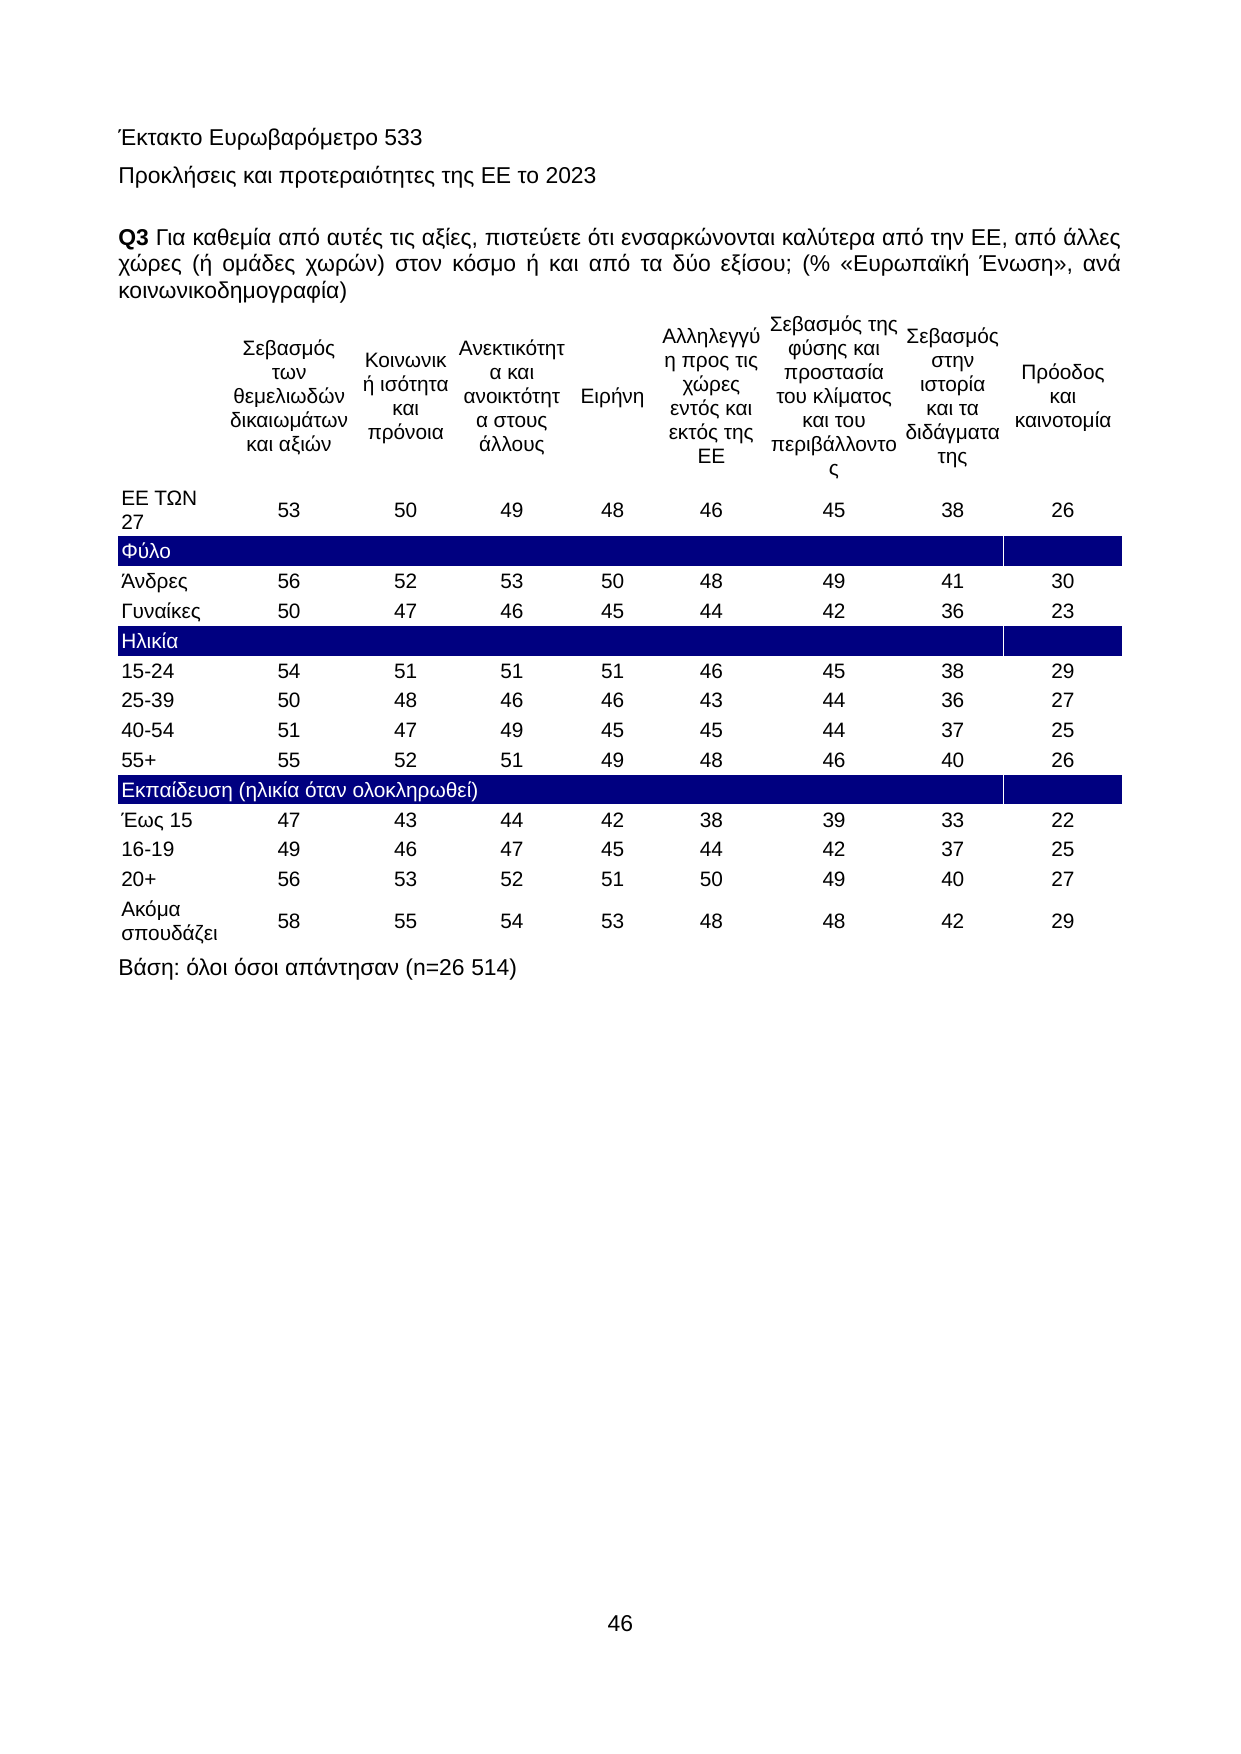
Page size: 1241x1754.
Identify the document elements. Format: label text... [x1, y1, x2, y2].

table_cell 48 [766, 894, 901, 948]
table_cell 54 [455, 894, 569, 948]
table_cell 46 [766, 745, 901, 775]
table_cell 42 [766, 596, 901, 626]
table_cell 47 [356, 596, 454, 626]
table_cell [569, 536, 656, 566]
table_cell 52 [356, 566, 454, 596]
table_cell 47 [455, 834, 569, 864]
table_cell [656, 626, 766, 656]
table_cell 45 [569, 596, 656, 626]
table_cell 46 [656, 656, 766, 685]
table_cell 25-39 [118, 685, 221, 715]
table_cell 52 [356, 745, 454, 775]
table_cell 47 [221, 805, 356, 834]
table_cell 50 [221, 596, 356, 626]
table_cell [1004, 626, 1122, 656]
table_cell 54 [221, 656, 356, 685]
table_cell 53 [569, 894, 656, 948]
table_cell 40 [901, 864, 1003, 894]
table_cell 27 [1004, 685, 1122, 715]
table_cell 50 [221, 685, 356, 715]
table_cell 26 [1004, 745, 1122, 775]
table_cell 46 [656, 483, 766, 536]
table_cell 42 [901, 894, 1003, 948]
table_cell 37 [901, 715, 1003, 745]
table_cell 43 [656, 685, 766, 715]
table_cell 53 [455, 566, 569, 596]
table_cell 25 [1004, 715, 1122, 745]
table_cell Εκπαίδευση (ηλικία όταν ολοκληρωθεί) [118, 775, 569, 804]
table_header Αλληλεγγύη προς τις χώρες εντός και εκτός της ΕΕ [656, 309, 766, 483]
table_cell 50 [569, 566, 656, 596]
table_cell 56 [221, 566, 356, 596]
table_cell 45 [766, 483, 901, 536]
table_cell 49 [766, 864, 901, 894]
table_cell 51 [356, 656, 454, 685]
table_cell 45 [569, 715, 656, 745]
table_cell 49 [766, 566, 901, 596]
table_cell 52 [455, 864, 569, 894]
table_cell [766, 536, 901, 566]
table_header Πρόοδος και καινοτομία [1004, 309, 1122, 483]
table_cell 51 [221, 715, 356, 745]
table_cell 43 [356, 805, 454, 834]
table_header Σεβασμός της φύσης και προστασία του κλίματος και του περιβάλλοντος [766, 309, 901, 483]
table_cell [1004, 775, 1122, 804]
table_cell 44 [766, 685, 901, 715]
table_cell 36 [901, 596, 1003, 626]
table_cell 37 [901, 834, 1003, 864]
table_cell 22 [1004, 805, 1122, 834]
text Q3 Για καθεμία από αυτές τις αξίες, πιστεύετε ότι ενσαρκώνονται καλύτερα από την ΕΕ, από άλλες χώρες (ή ομάδες χωρών) στον κόσμο ή και από τα δύο εξίσου; (% «Ευρωπαϊκή Ένωση», ανά κοινωνικοδημογραφία) [118, 224, 1122, 303]
table_cell 55 [221, 745, 356, 775]
table_cell 45 [569, 834, 656, 864]
table_cell 51 [455, 745, 569, 775]
table_cell 48 [569, 483, 656, 536]
table_cell 42 [569, 805, 656, 834]
table_header Κοινωνική ισότητα και πρόνοια [356, 309, 454, 483]
table_cell 48 [356, 685, 454, 715]
table_cell Γυναίκες [118, 596, 221, 626]
table_cell 38 [656, 805, 766, 834]
table_cell 58 [221, 894, 356, 948]
table_cell [1004, 536, 1122, 566]
table_cell 30 [1004, 566, 1122, 596]
table_cell 44 [766, 715, 901, 745]
table_cell 27 [1004, 864, 1122, 894]
table_cell 40 [901, 745, 1003, 775]
table_cell [656, 775, 766, 804]
table_cell 33 [901, 805, 1003, 834]
table_cell 51 [569, 656, 656, 685]
table_cell [901, 626, 1003, 656]
table_cell 46 [356, 834, 454, 864]
table_cell 50 [656, 864, 766, 894]
table_cell 46 [455, 596, 569, 626]
table_cell 36 [901, 685, 1003, 715]
table_cell 56 [221, 864, 356, 894]
table_cell [766, 775, 901, 804]
table_header [118, 309, 221, 483]
table_cell Ηλικία [118, 626, 569, 656]
table_cell 45 [766, 656, 901, 685]
table_cell [656, 536, 766, 566]
table_cell 16-19 [118, 834, 221, 864]
table_cell 44 [455, 805, 569, 834]
table_cell 38 [901, 483, 1003, 536]
table_cell [901, 775, 1003, 804]
table_cell 49 [569, 745, 656, 775]
table_cell 55+ [118, 745, 221, 775]
table_header Σεβασμός στην ιστορία και τα διδάγματα της [901, 309, 1003, 483]
table_cell [569, 626, 656, 656]
table_cell 49 [455, 715, 569, 745]
table_cell 48 [656, 894, 766, 948]
table_cell [901, 536, 1003, 566]
table_cell 45 [656, 715, 766, 745]
table_cell 23 [1004, 596, 1122, 626]
table_cell 47 [356, 715, 454, 745]
table_cell 20+ [118, 864, 221, 894]
table_cell Άνδρες [118, 566, 221, 596]
table_cell 53 [356, 864, 454, 894]
table_cell Φύλο [118, 536, 569, 566]
table_header Ανεκτικότητα και ανοικτότητα στους άλλους [455, 309, 569, 483]
table_cell 25 [1004, 834, 1122, 864]
table_cell 48 [656, 745, 766, 775]
table_cell 29 [1004, 894, 1122, 948]
table_cell 49 [455, 483, 569, 536]
table_cell 44 [656, 596, 766, 626]
table_header Ειρήνη [569, 309, 656, 483]
table_cell 48 [656, 566, 766, 596]
table_cell 44 [656, 834, 766, 864]
table_cell 26 [1004, 483, 1122, 536]
table_header Σεβασμός των θεμελιωδών δικαιωμάτων και αξιών [221, 309, 356, 483]
table_cell 50 [356, 483, 454, 536]
text Βάση: όλοι όσοι απάντησαν (n=26 514) [118, 953, 1122, 980]
table_cell 51 [455, 656, 569, 685]
table_cell 51 [569, 864, 656, 894]
table_cell 53 [221, 483, 356, 536]
table_cell Ακόμα σπουδάζει [118, 894, 221, 948]
table_cell 46 [455, 685, 569, 715]
table_cell 42 [766, 834, 901, 864]
table_cell 55 [356, 894, 454, 948]
table_cell ΕΕ ΤΩΝ 27 [118, 483, 221, 536]
table_cell 41 [901, 566, 1003, 596]
table_cell 15-24 [118, 656, 221, 685]
table_cell 46 [569, 685, 656, 715]
table_cell 49 [221, 834, 356, 864]
table_cell 40-54 [118, 715, 221, 745]
table_cell [569, 775, 656, 804]
table_cell 39 [766, 805, 901, 834]
table_cell [766, 626, 901, 656]
table_cell 29 [1004, 656, 1122, 685]
table_cell Έως 15 [118, 805, 221, 834]
table_cell 38 [901, 656, 1003, 685]
